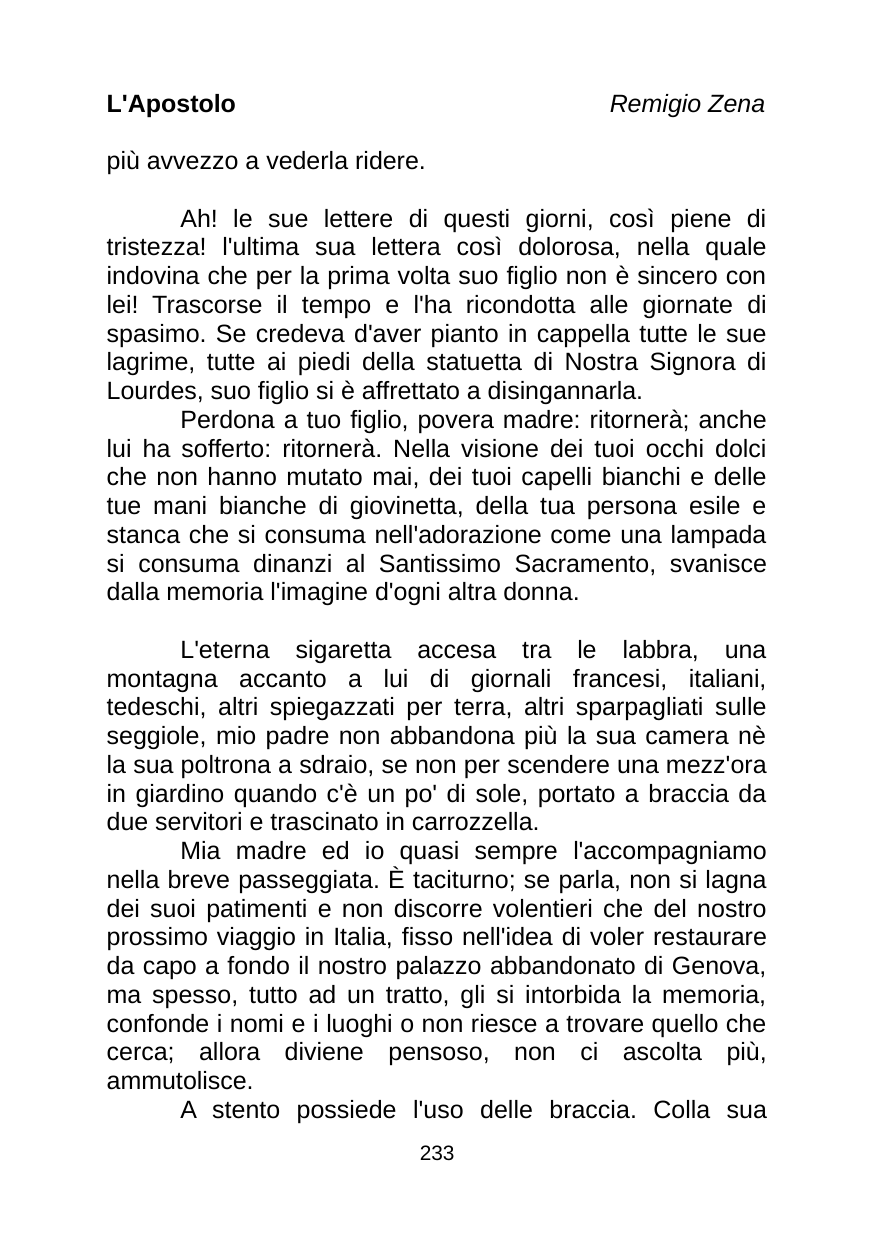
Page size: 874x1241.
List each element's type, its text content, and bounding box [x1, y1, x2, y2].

text Ah! le sue lettere di questi giorni, così piene di tristezza! l'ultima sua lettera così dolorosa, nella quale indovina che per la prima volta suo figlio non è sincero con lei! Trascorse il tempo e l'ha ricondotta alle giornate di spasimo. Se credeva d'aver pianto in cappella tutte le sue lagrime, tutte ai piedi della statuetta di Nostra Signora di Lourdes, suo figlio si è affrettato a disingannarla. [106, 204, 768, 405]
text A stento possiede l'uso delle braccia. Colla sua [106, 1095, 768, 1124]
text Mia madre ed io quasi sempre l'accompagniamo nella breve passeggiata. È taciturno; se parla, non si lagna dei suoi patimenti e non discorre volentieri che del nostro prossimo viaggio in Italia, fisso nell'idea di voler restaurare da capo a fondo il nostro palazzo abbandonato di Genova, ma spesso, tutto ad un tratto, gli si intorbida la memoria, confonde i nomi e i luoghi o non riesce a trovare quello che cerca; allora diviene pensoso, non ci ascolta più, ammutolisce. [106, 836, 768, 1095]
text più avvezzo a vederla ridere. [106, 146, 768, 175]
text Perdona a tuo figlio, povera madre: ritornerà; anche lui ha sofferto: ritornerà. Nella visione dei tuoi occhi dolci che non hanno mutato mai, dei tuoi capelli bianchi e delle tue mani bianche di giovinetta, della tua persona esile e stanca che si consuma nell'adorazione come una lampada si consuma dinanzi al Santissimo Sacramento, svanisce dalla memoria l'imagine d'ogni altra donna. [106, 405, 768, 606]
text L'eterna sigaretta accesa tra le labbra, una montagna accanto a lui di giornali francesi, italiani, tedeschi, altri spiegazzati per terra, altri sparpagliati sulle seggiole, mio padre non abbandona più la sua camera nè la sua poltrona a sdraio, se non per scendere una mezz'ora in giardino quando c'è un po' di sole, portato a braccia da due servitori e trascinato in carrozzella. [106, 635, 768, 836]
